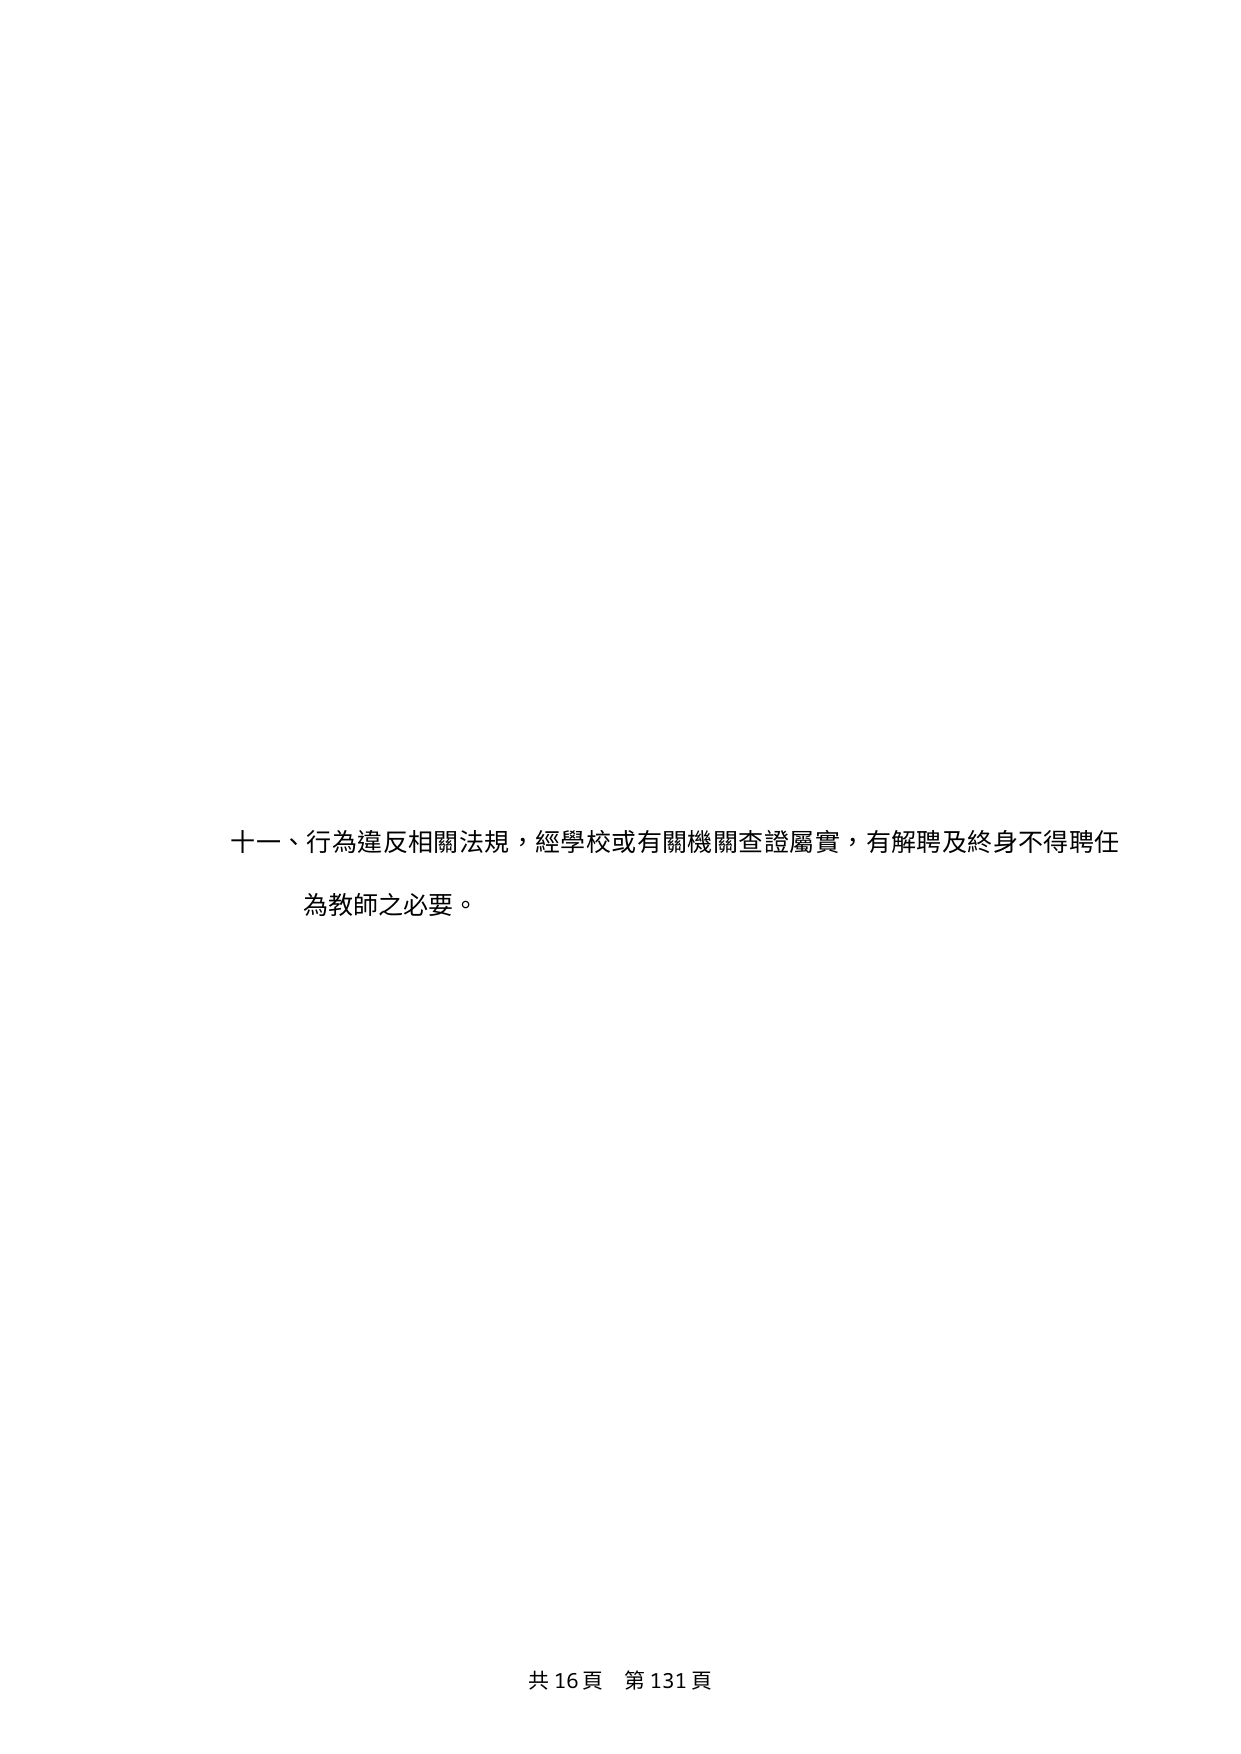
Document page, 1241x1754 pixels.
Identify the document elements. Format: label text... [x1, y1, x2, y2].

text 十一、行為違反相關法規，經學校或有關機關查證屬實，有解聘及終身不得聘任為教師之必要。 [230, 799, 1122, 924]
